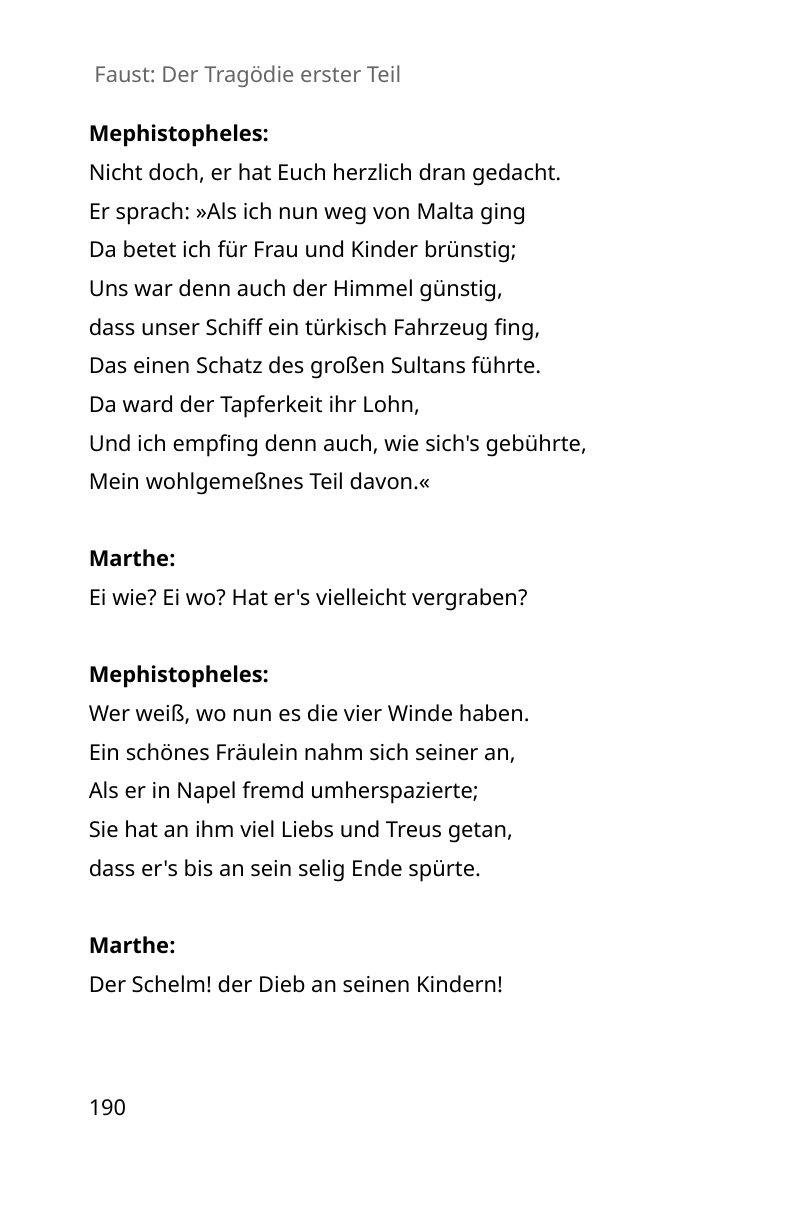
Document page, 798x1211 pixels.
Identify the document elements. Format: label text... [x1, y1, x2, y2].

text Marthe: Ei wie? Ei wo? Hat er's vielleicht vergraben? [88, 522, 679, 612]
text Marthe: Der Schelm! der Dieb an seinen Kindern! [88, 909, 679, 998]
text Mephistopheles: Wer weiß, wo nun es die vier Winde haben. Ein schönes Fräulein nahm sich seiner an, Als er in Napel fremd umherspazierte; Sie hat an ihm viel Liebs und Treus getan, dass er's bis an sein selig Ende spürte. [88, 638, 679, 882]
text Mephistopheles: Nicht doch, er hat Euch herzlich dran gedacht. Er sprach: »Als ich nun weg von Malta ging Da betet ich für Frau und Kinder brünstig; Uns war denn auch der Himmel günstig, dass unser Schiff ein türkisch Fahrzeug fing, Das einen Schatz des großen Sultans führte. Da ward der Tapferkeit ihr Lohn, Und ich empfing denn auch, wie sich's gebührte, Mein wohlgemeßnes Teil davon.« [88, 118, 679, 496]
